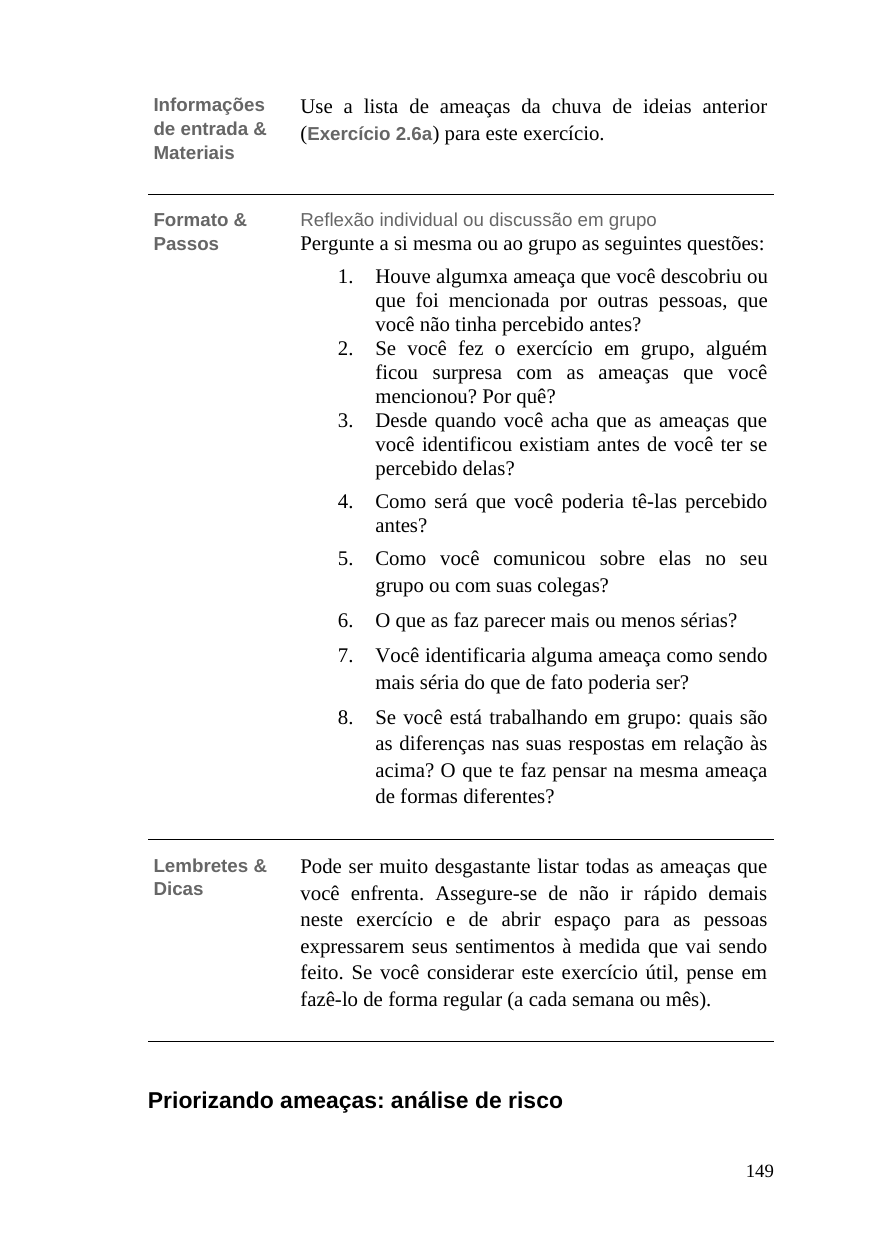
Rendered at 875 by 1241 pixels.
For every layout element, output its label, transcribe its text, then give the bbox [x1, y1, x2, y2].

table_header Informações de entrada & Materiais [148, 89, 294, 178]
subtitle Priorizando ameaças: análise de risco [148, 1087, 774, 1114]
table_header Lembretes & Dicas [148, 849, 294, 1025]
table_header Formato & Passos [148, 204, 294, 823]
table_header Reflexão individual ou discussão em grupo Pergunte a si mesma ou ao grupo as seguintes questões: Houve algumxa ameaça que você descobriu ou que foi mencionada por outras pessoas, que você não tinha percebido antes? Se você fez o exercício em grupo, alguém ficou surpresa com as ameaças que você mencionou? Por quê? Desde quando você acha que as ameaças que você identificou existiam antes de você ter se percebido delas? Como será que você poderia tê-las percebido antes? Como você comunicou sobre elas no seu grupo ou com suas colegas? O que as faz parecer mais ou menos sérias? Você identificaria alguma ameaça como sendo mais séria do que de fato poderia ser? Se você está trabalhando em grupo: quais são as diferenças nas suas respostas em relação às acima? O que te faz pensar na mesma ameaça de formas diferentes? [294, 204, 774, 823]
table_header Pode ser muito desgastante listar todas as ameaças que você enfrenta. Assegure-se de não ir rápido demais neste exercício e de abrir espaço para as pessoas expressarem seus sentimentos à medida que vai sendo feito. Se você considerar este exercício útil, pense em fazê-lo de forma regular (a cada semana ou mês). [294, 849, 774, 1025]
table_header Use a lista de ameaças da chuva de ideias anterior (Exercício 2.6a) para este exercício. [294, 89, 774, 178]
